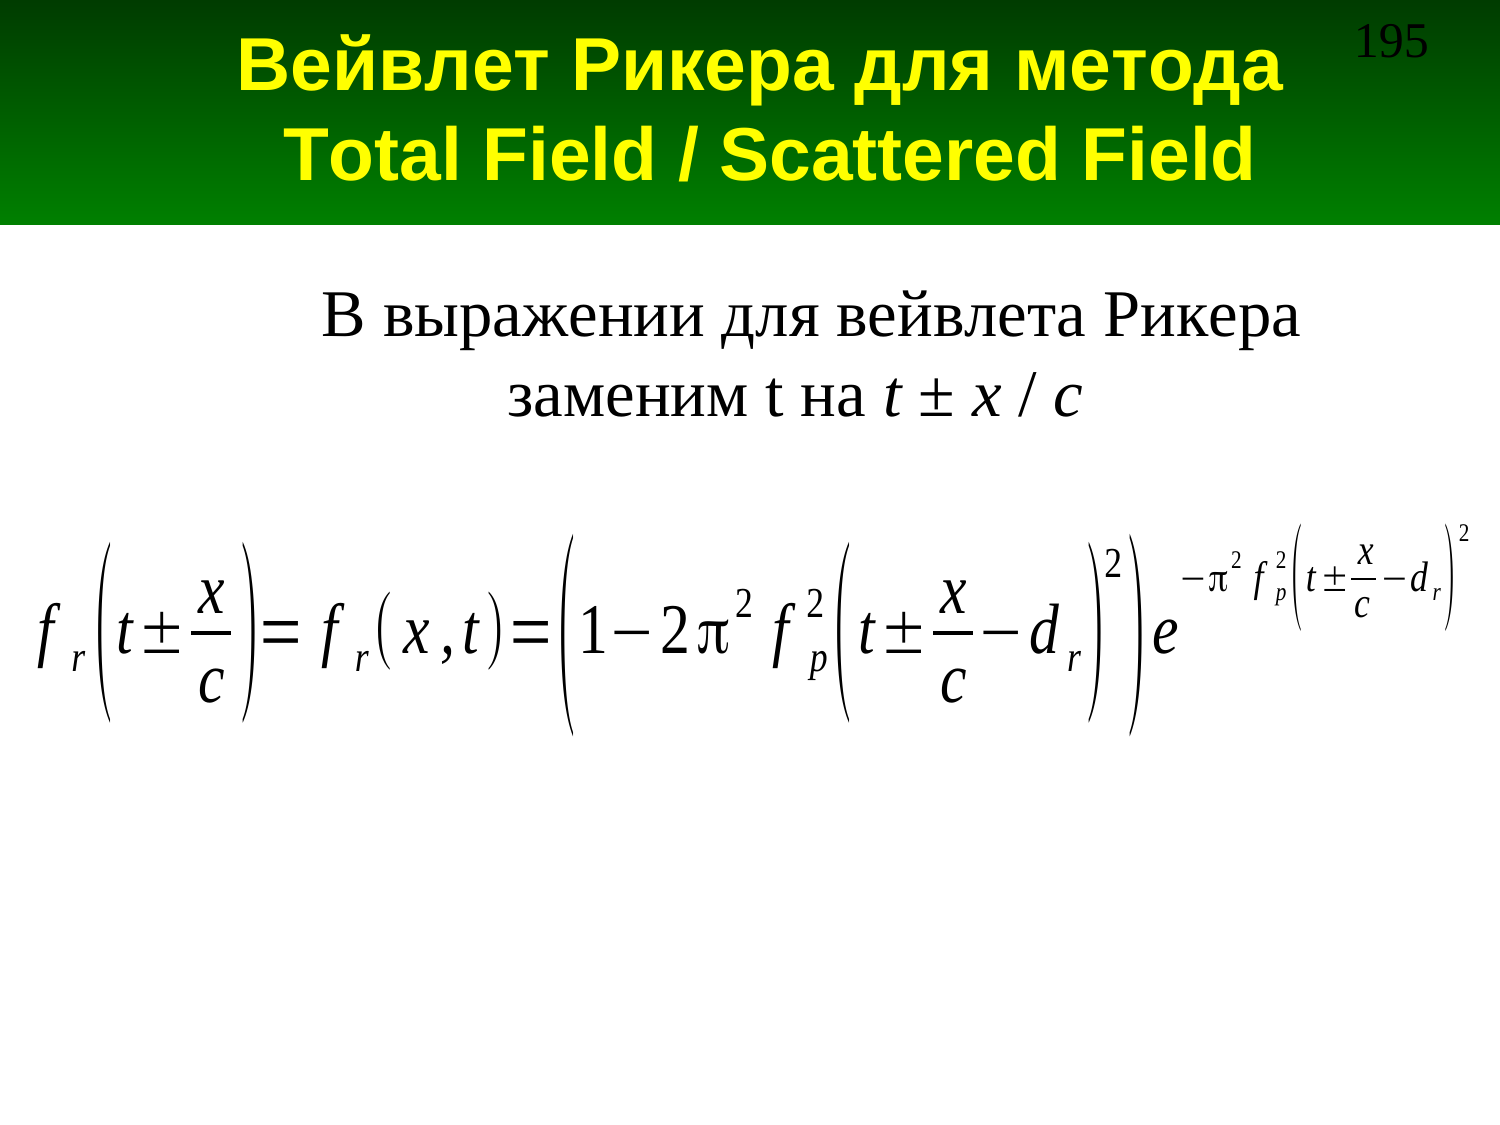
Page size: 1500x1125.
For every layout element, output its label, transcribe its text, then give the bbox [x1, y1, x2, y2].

title Вейвлет Рикера для метода Total Field / Scattered Field [100, 7, 1441, 204]
text_box В выражении для вейвлета Рикера заменим t на t ± x / c [307, 262, 1327, 438]
chart [11, 519, 1483, 739]
